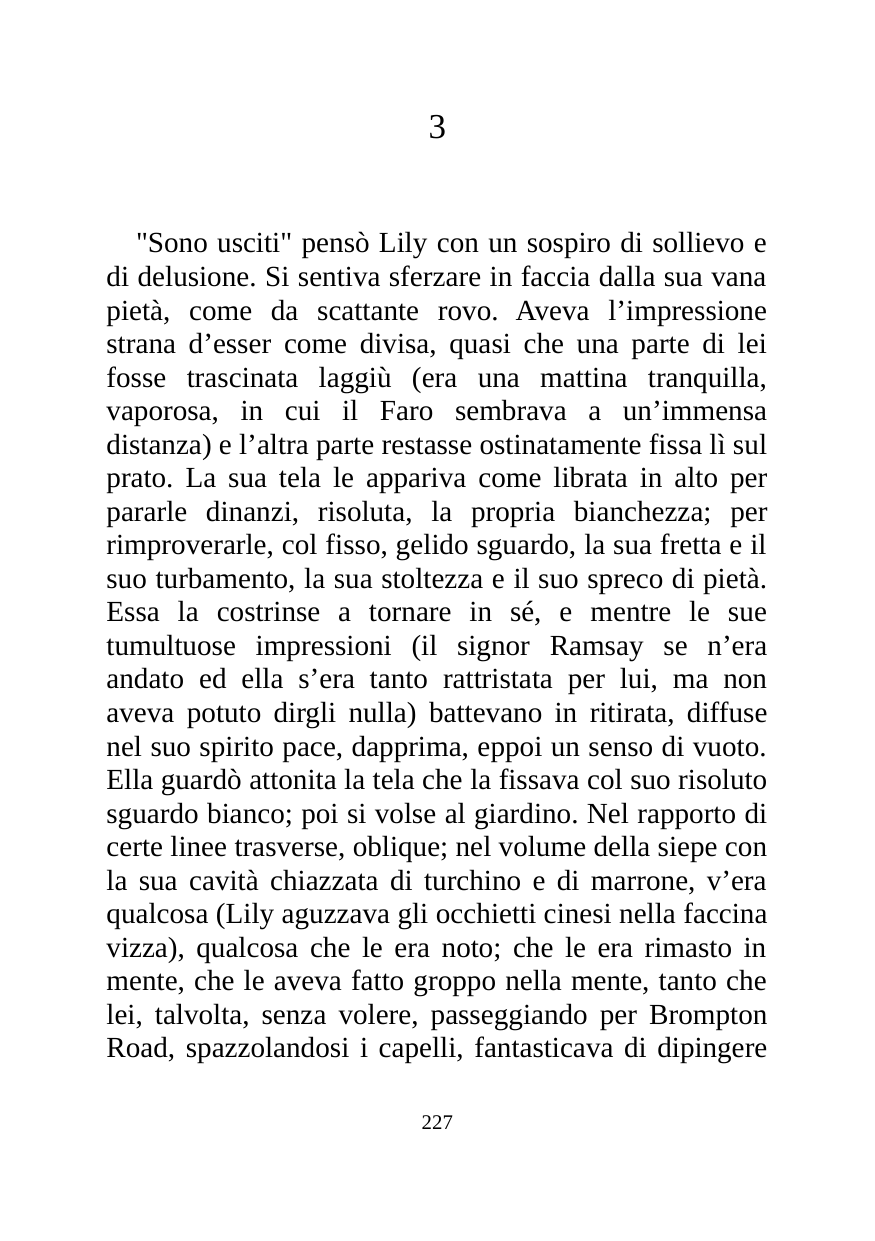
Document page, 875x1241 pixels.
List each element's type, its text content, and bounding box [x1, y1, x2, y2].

subtitle 3 [106, 106, 768, 146]
text "Sono usciti" pensò Lily con un sospiro di sollievo e di delusione. Si sentiva sferzare in faccia dalla sua vana pietà, come da scattante rovo. Aveva l’impressione strana d’esser come divisa, quasi che una parte di lei fosse trascinata laggiù (era una mattina tranquilla, vaporosa, in cui il Faro sembrava a un’immensa distanza) e l’altra parte restasse ostinatamente fissa lì sul prato. La sua tela le appariva come librata in alto per pararle dinanzi, risoluta, la propria bianchezza; per rimproverarle, col fisso, gelido sguardo, la sua fretta e il suo turbamento, la sua stoltezza e il suo spreco di pietà. Essa la costrinse a tornare in sé, e mentre le sue tumultuose impressioni (il signor Ramsay se n’era andato ed ella s’era tanto rattristata per lui, ma non aveva potuto dirgli nulla) battevano in ritirata, diffuse nel suo spirito pace, dapprima, eppoi un senso di vuoto. Ella guardò attonita la tela che la fissava col suo risoluto sguardo bianco; poi si volse al giardino. Nel rapporto di certe linee trasverse, oblique; nel volume della siepe con la sua cavità chiazzata di turchino e di marrone, v’era qualcosa (Lily aguzzava gli occhietti cinesi nella faccina vizza), qualcosa che le era noto; che le era rimasto in mente, che le aveva fatto groppo nella mente, tanto che lei, talvolta, senza volere, passeggiando per Brompton Road, spazzolandosi i capelli, fantasticava di dipingere [106, 226, 768, 1064]
